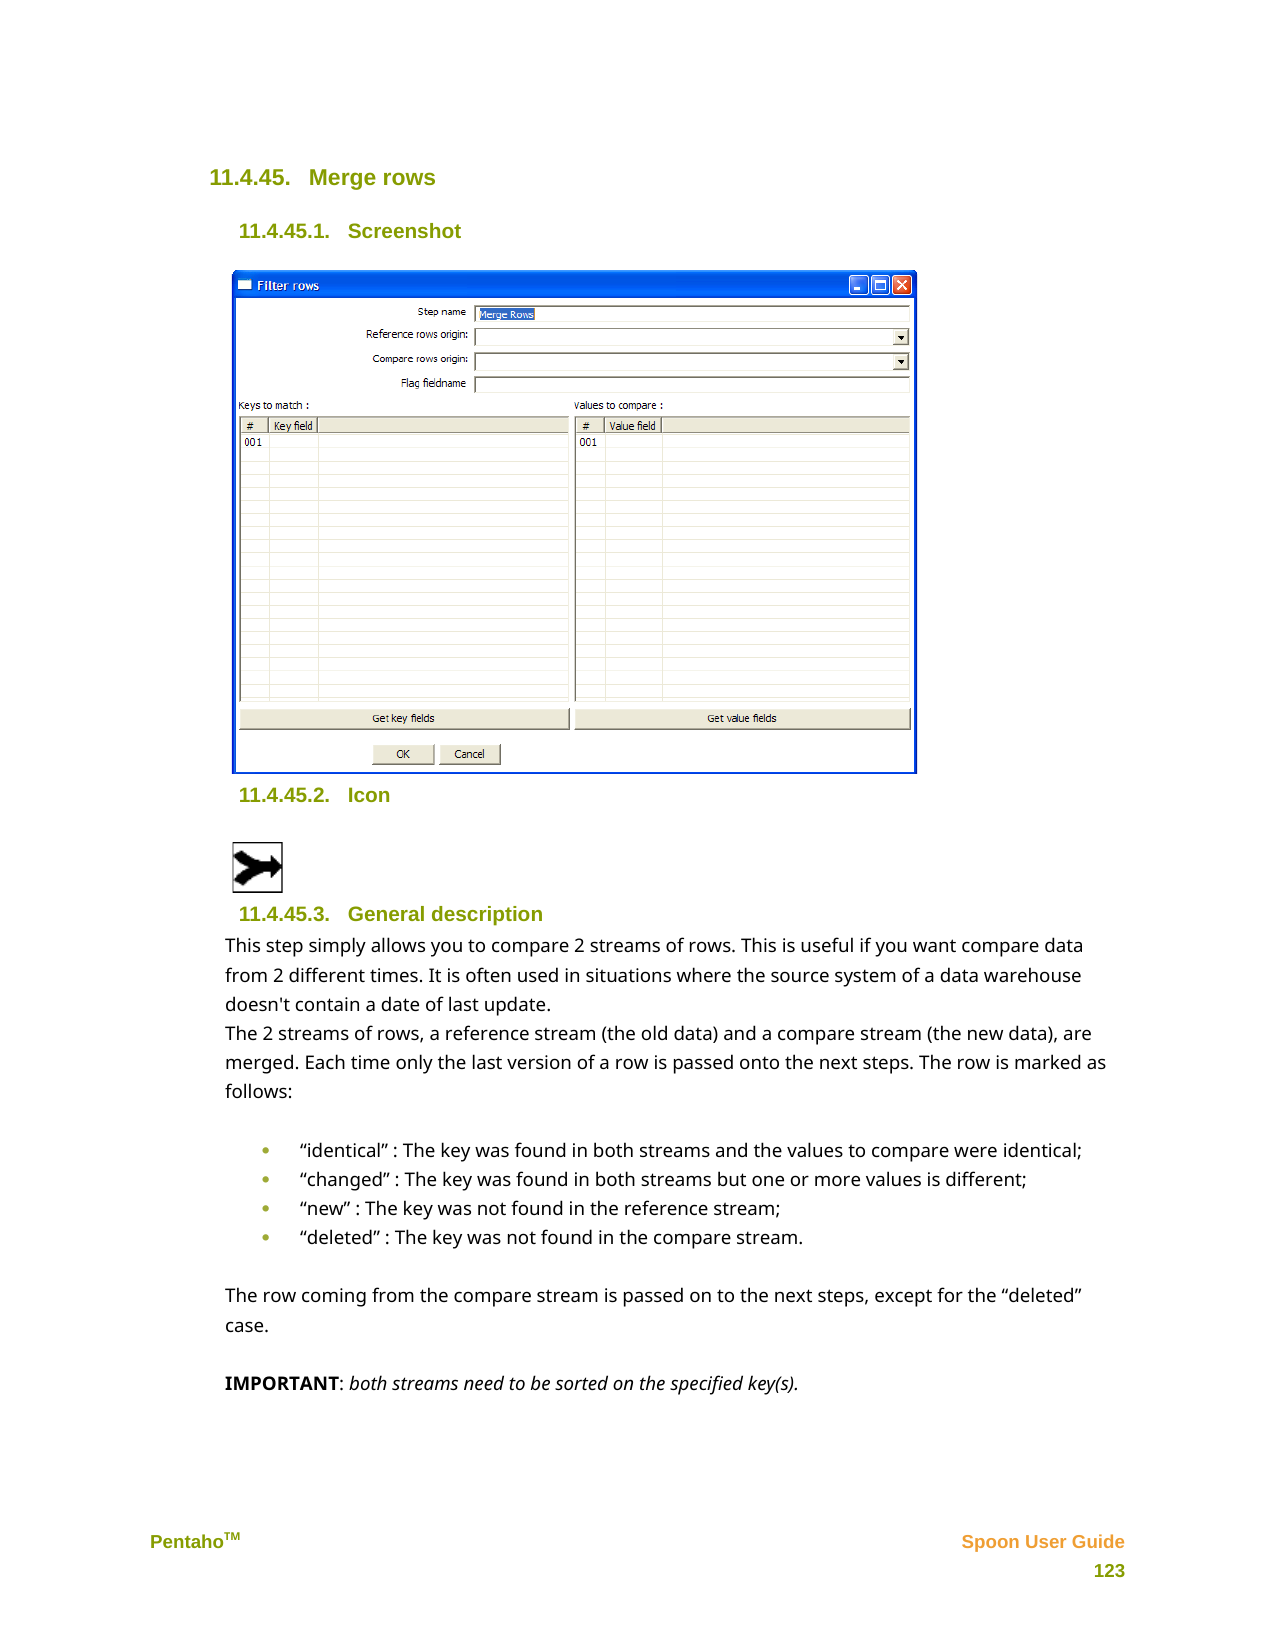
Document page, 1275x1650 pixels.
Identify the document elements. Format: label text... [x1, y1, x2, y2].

text This step simply allows you to compare 2 streams of rows. This is useful if you want compare data from 2 different times. It is often used in situations where the source system of a data warehouse doesn't contain a date of last update. [225, 929, 1125, 1017]
subtitle Screenshot [239, 211, 1125, 246]
text The row coming from the compare stream is passed on to the next steps, except for the “deleted” case. [225, 1279, 1125, 1338]
subtitle Merge rows [209, 157, 1125, 192]
list “new” : The key was not found in the reference stream; [262, 1192, 1125, 1221]
picture [232, 842, 283, 893]
list “identical” : The key was found in both streams and the values to compare were identical; [262, 1134, 1125, 1163]
text IMPORTANT: both streams need to be sorted on the specified key(s). [225, 1367, 1125, 1396]
list “deleted” : The key was not found in the compare stream. [262, 1221, 1125, 1250]
text The 2 streams of rows, a reference stream (the old data) and a compare stream (the new data), are merged. Each time only the last version of a row is passed onto the next steps. The row is marked as follows: [225, 1017, 1125, 1104]
subtitle General description [239, 829, 1125, 929]
subtitle Icon [239, 264, 1125, 810]
list “changed” : The key was found in both streams but one or more values is different; [262, 1163, 1125, 1192]
